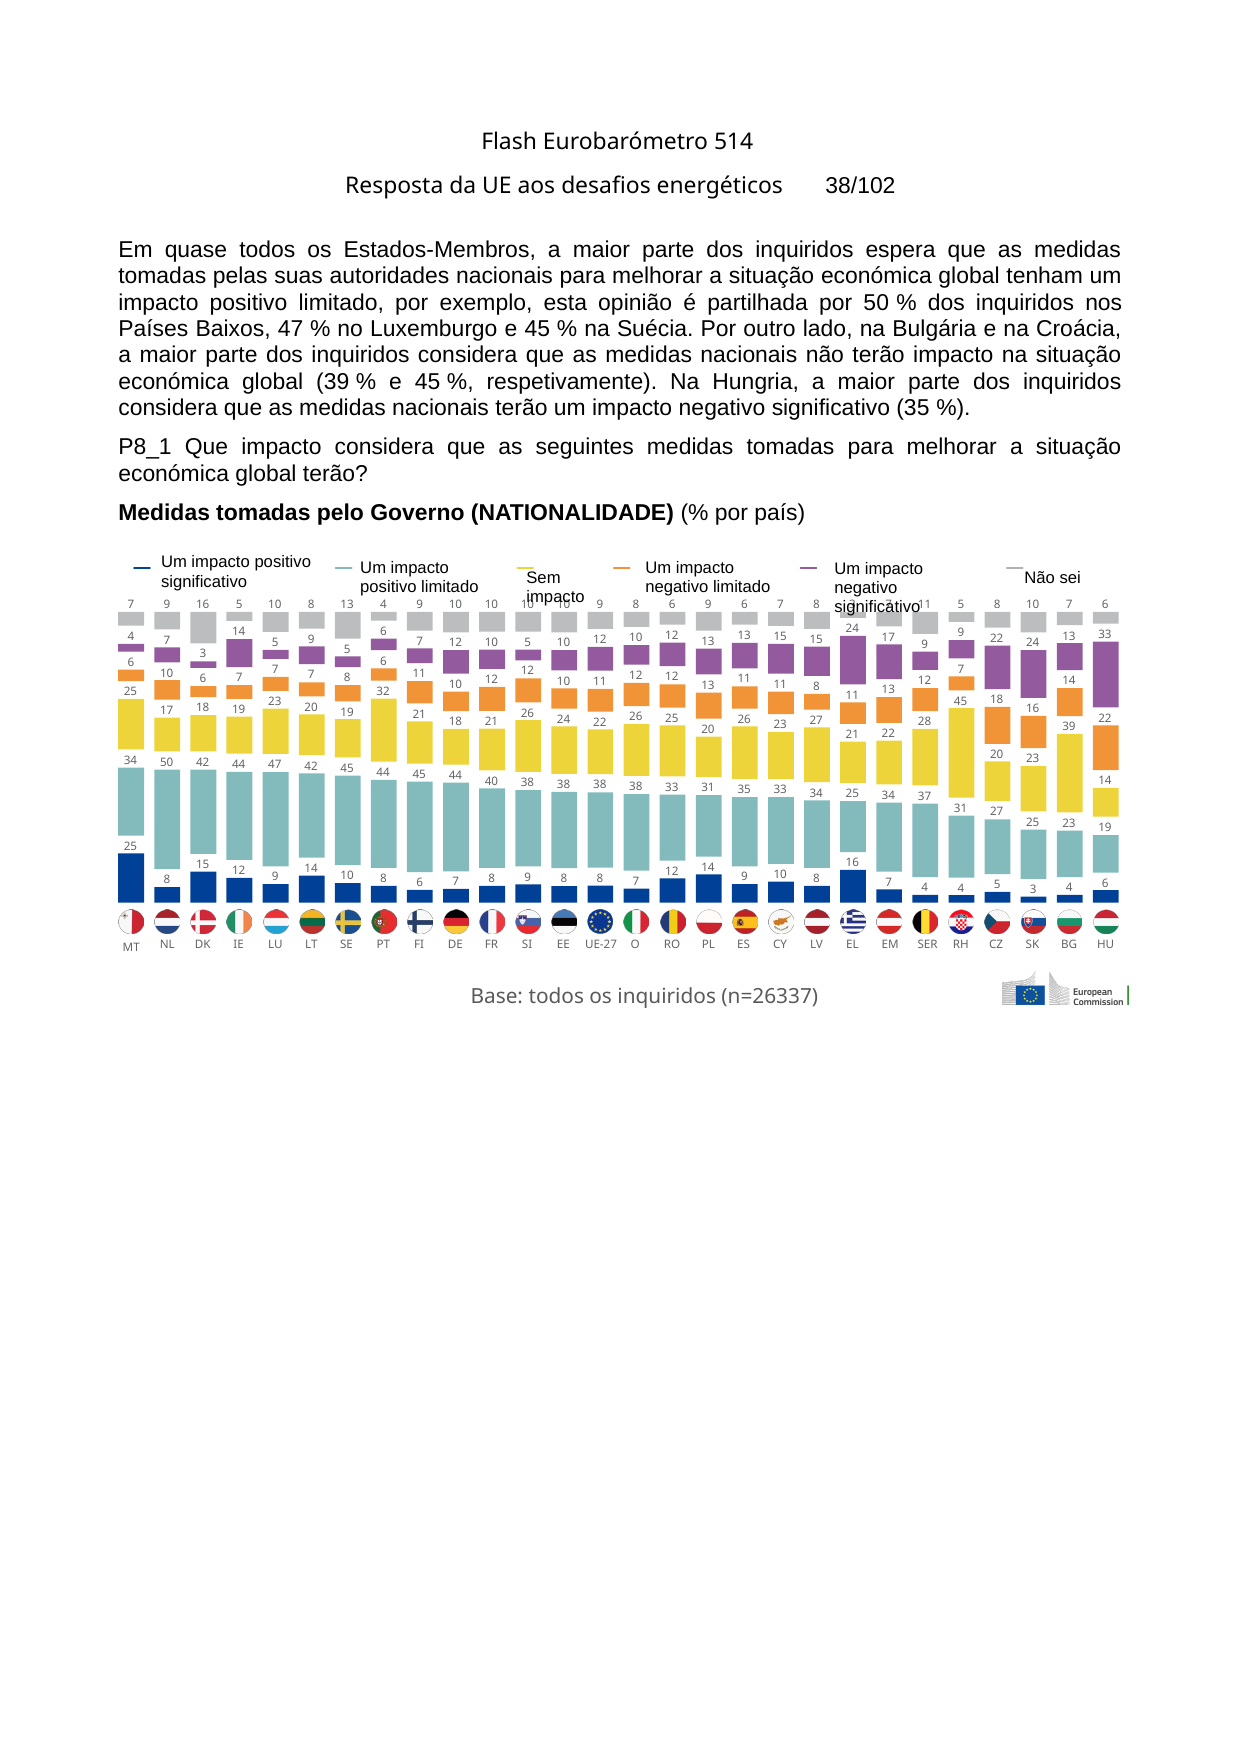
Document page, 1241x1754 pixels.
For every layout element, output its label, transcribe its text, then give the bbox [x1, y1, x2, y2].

picture [335, 909, 361, 934]
picture [732, 909, 758, 934]
picture [299, 909, 325, 934]
picture [263, 909, 289, 934]
picture [190, 909, 216, 934]
picture [984, 909, 1010, 934]
picture [1093, 909, 1119, 934]
picture [479, 909, 505, 934]
picture [1021, 909, 1046, 934]
picture [840, 909, 866, 934]
picture [407, 909, 433, 934]
picture [371, 909, 397, 934]
text P8_1 Que impacto considera que as seguintes medidas tomadas para melhorar a situação económica global terão? [118, 433, 1122, 486]
picture [948, 909, 974, 934]
picture [226, 909, 252, 934]
picture [804, 909, 830, 934]
picture [118, 909, 144, 934]
picture [1002, 971, 1129, 1005]
picture [876, 909, 902, 934]
picture [623, 909, 649, 934]
picture [696, 909, 722, 934]
text Em quase todos os Estados-Membros, a maior parte dos inquiridos espera que as medidas tomadas pelas suas autoridades nacionais para melhorar a situação económica global tenham um impacto positivo limitado, por exemplo, esta opinião é partilhada por 50 % dos inquiridos nos Países Baixos, 47 % no Luxemburgo e 45 % na Suécia. Por outro lado, na Bulgária e na Croácia, a maior parte dos inquiridos considera que as medidas nacionais não terão impacto na situação económica global (39 % e 45 %, respetivamente). Na Hungria, a maior parte dos inquiridos considera que as medidas nacionais terão um impacto negativo significativo (35 %). [118, 236, 1122, 420]
picture [912, 909, 938, 934]
picture [515, 909, 541, 934]
picture [154, 909, 180, 934]
picture [660, 909, 686, 934]
picture [1057, 909, 1082, 934]
picture [551, 909, 577, 934]
picture [587, 909, 613, 934]
picture [443, 909, 469, 934]
text Medidas tomadas pelo Governo (NATIONALIDADE) (% por país) [118, 499, 1122, 525]
picture [768, 909, 794, 934]
